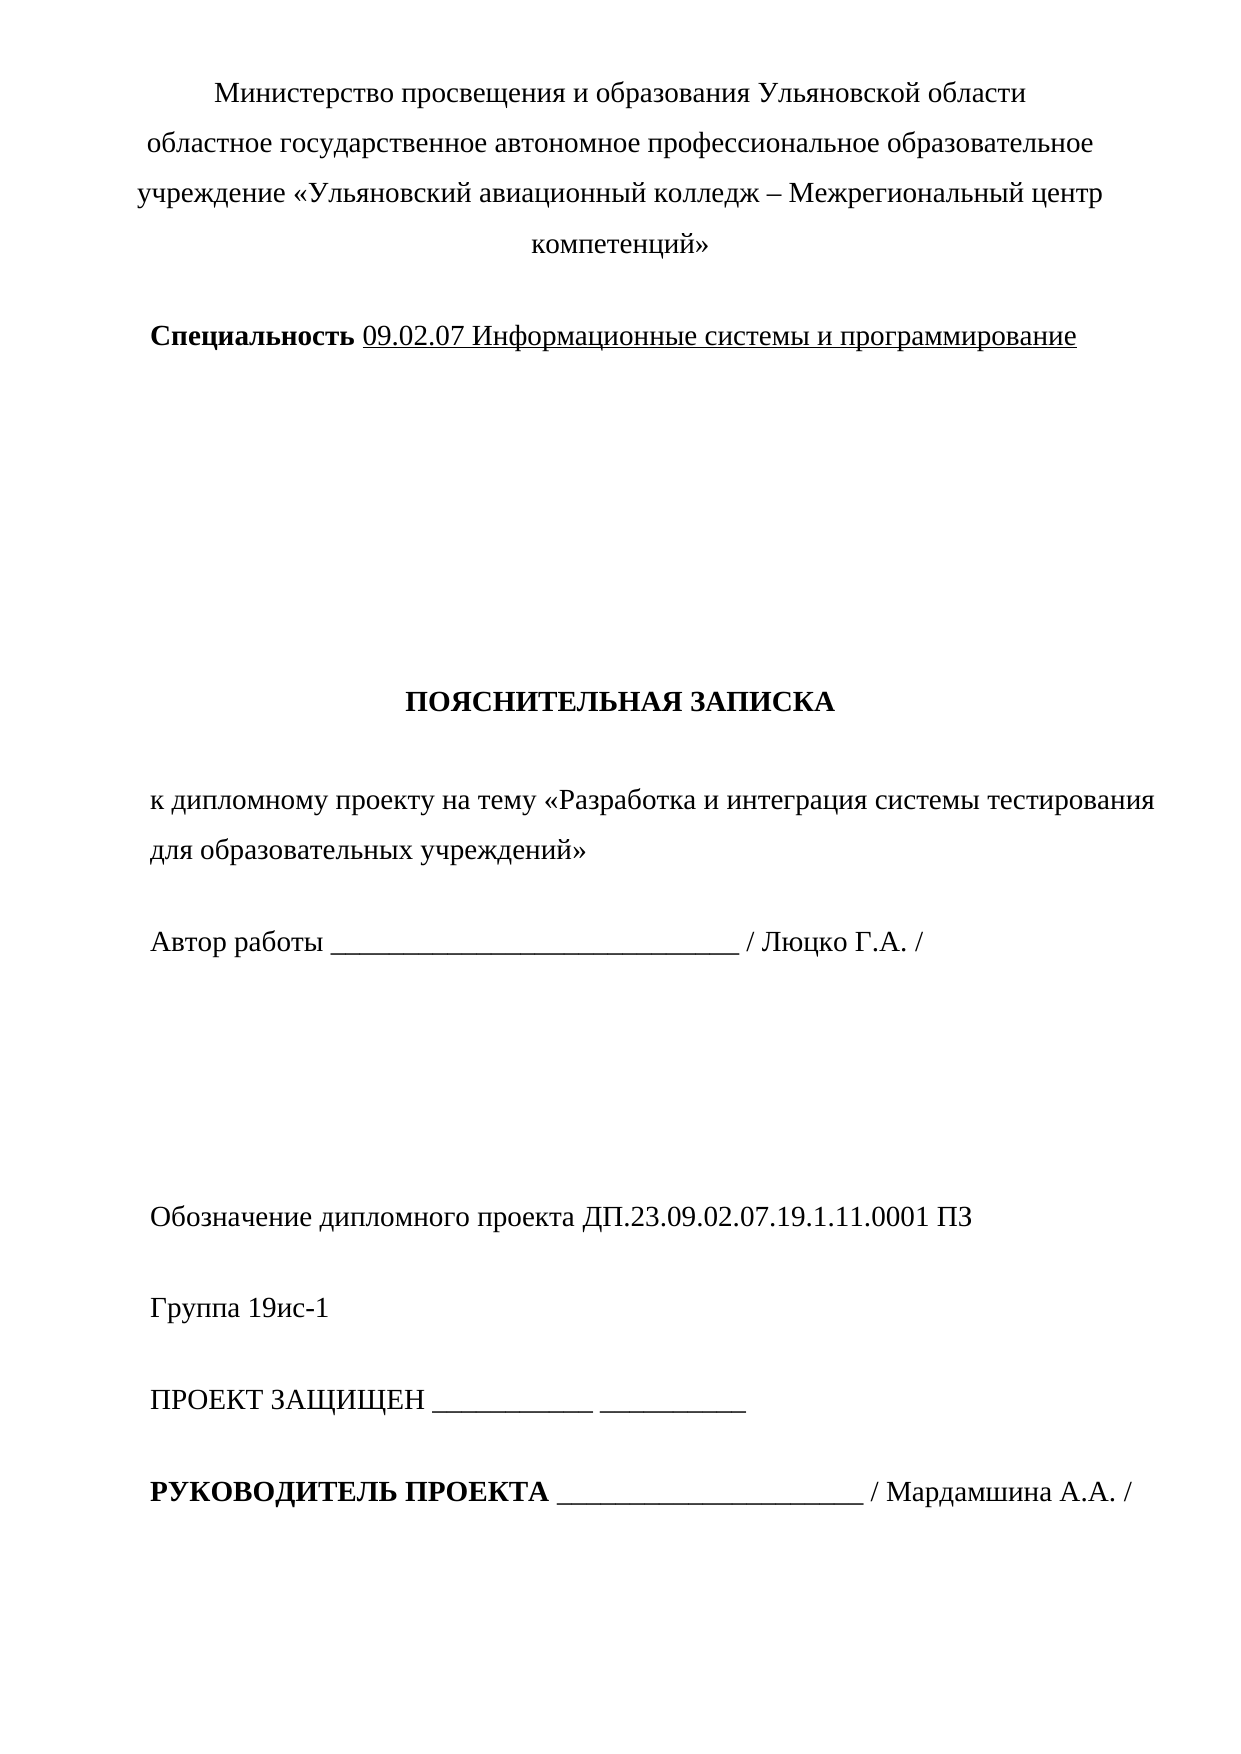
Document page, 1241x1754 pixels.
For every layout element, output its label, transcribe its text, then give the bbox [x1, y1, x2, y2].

text ПРОЕКТ ЗАЩИЩЕН ___________ __________ [150, 1382, 1165, 1416]
text Обозначение дипломного проекта ДП.23.09.02.07.19.1.11.0001 ПЗ [150, 1199, 1165, 1232]
text Группа 19ис-1 [150, 1291, 1165, 1324]
text Министерство просвещения и образования Ульяновской области областное государственное автономное профессиональное образовательное учреждение «Ульяновский авиационный колледж – Межрегиональный центр компетенций» [75, 75, 1165, 259]
text Специальность 09.02.07 Информационные системы и программирование [150, 318, 1165, 351]
text ПОЯСНИТЕЛЬНАЯ ЗАПИСКА [75, 684, 1165, 718]
text к дипломному проекту на тему «Разработка и интеграция системы тестирования для образовательных учреждений» [150, 782, 1165, 866]
text РУКОВОДИТЕЛЬ ПРОЕКТА _____________________ / Мардамшина А.А. / [150, 1474, 1165, 1507]
text Автор работы ____________________________ / Люцко Г.А. / [150, 924, 1165, 957]
